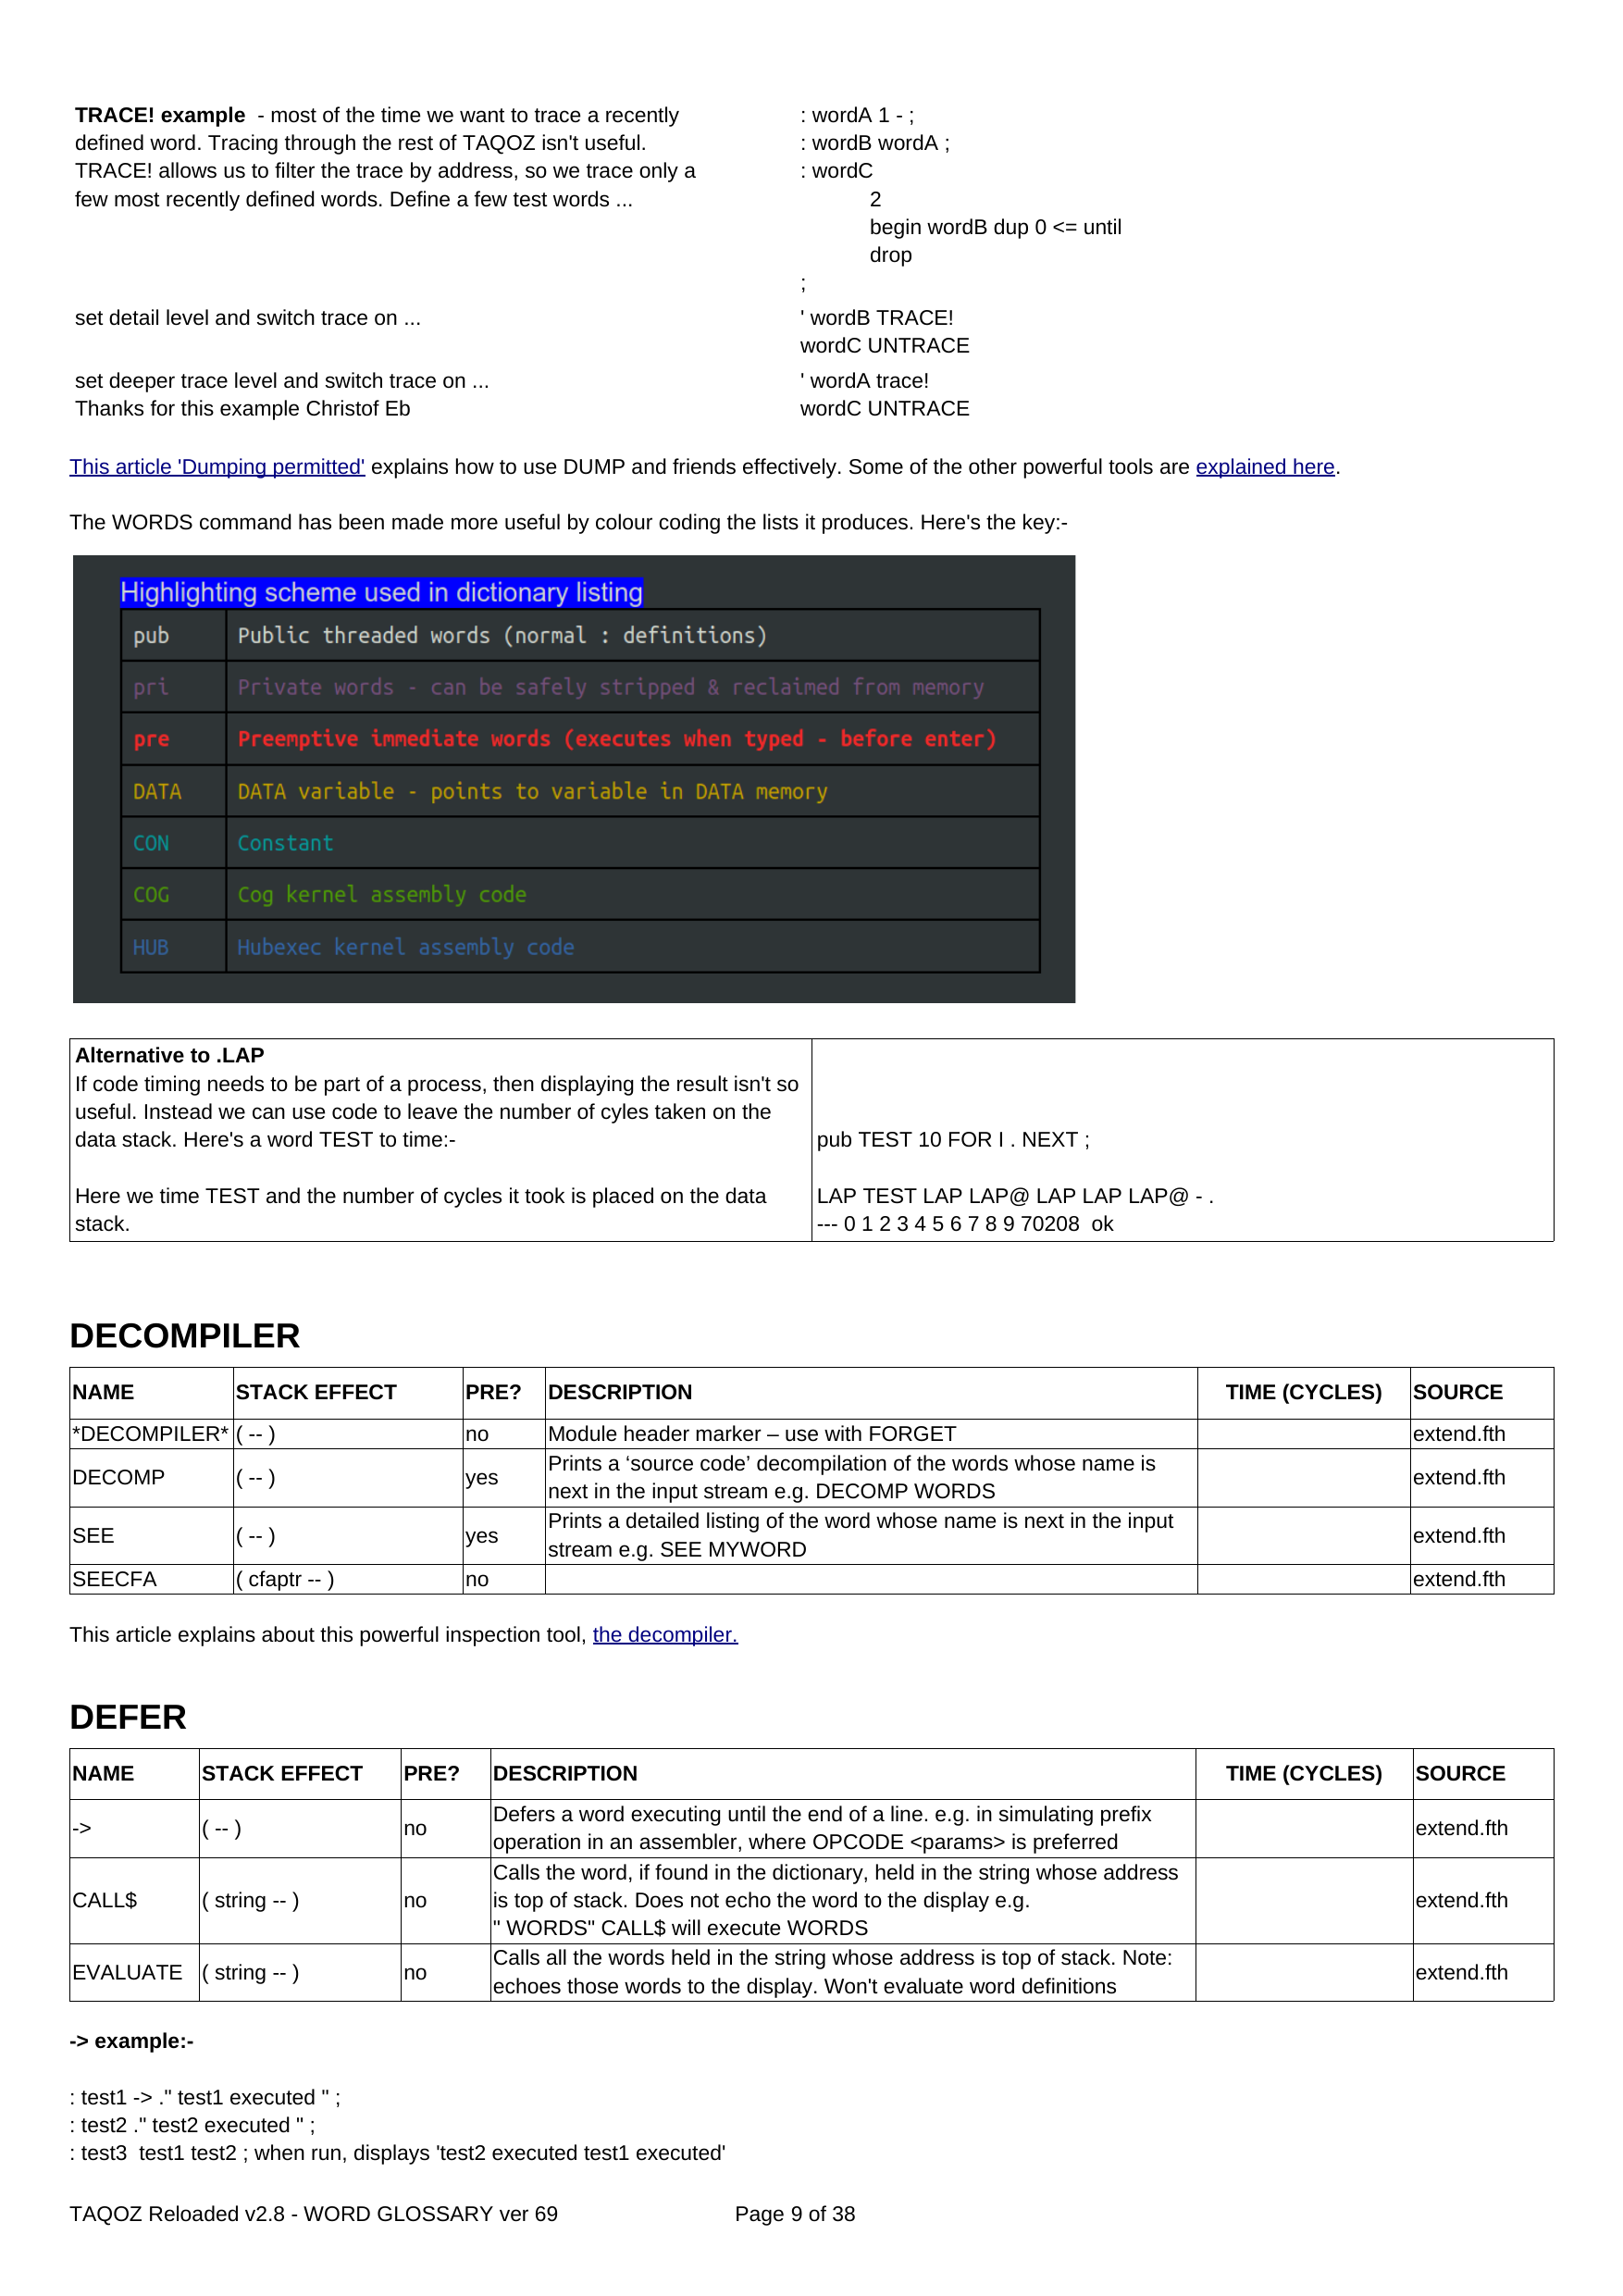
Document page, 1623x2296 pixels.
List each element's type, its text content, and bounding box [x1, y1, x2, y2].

table_cell ( string -- ) [200, 1944, 401, 2001]
table_cell no [464, 1420, 545, 1448]
table_cell [1196, 1858, 1413, 1942]
table_cell ( -- ) [200, 1800, 401, 1857]
table_header SOURCE [1414, 1749, 1554, 1799]
text : test3 test1 test2 ; when run, displays 'test2 executed test1 executed' [69, 2141, 1554, 2165]
table_cell Calls the word, if found in the dictionary, held in the string whose address is top of stack. Does not echo the word to the display e.g. " WORDS" CALL$ will execute WORDS [491, 1858, 1196, 1942]
table_cell extend.fth [1414, 1944, 1554, 2001]
text This article explains about this powerful inspection tool, the decompiler. [69, 1622, 1554, 1646]
table_cell yes [464, 1508, 545, 1564]
table_cell CALL$ [70, 1858, 199, 1942]
table_cell SEECFA [70, 1565, 233, 1594]
table_header STACK EFFECT [200, 1749, 401, 1799]
table_cell SEE [70, 1508, 233, 1564]
table_header SOURCE [1411, 1368, 1554, 1418]
table_header TIME (CYCLES) [1198, 1368, 1410, 1418]
picture [73, 555, 1076, 1003]
table_cell -> [70, 1800, 199, 1857]
text The WORDS command has been made more useful by colour coding the lists it produces. Here's the key:- [69, 510, 1554, 534]
table_cell no [402, 1858, 490, 1942]
subtitle DEFER [69, 1696, 1554, 1736]
text This article 'Dumping permitted' explains how to use DUMP and friends effectively. Some of the other powerful tools are explained here. [69, 454, 1554, 478]
subtitle DECOMPILER [69, 1315, 1554, 1355]
table_header PRE? [402, 1749, 490, 1799]
table_cell [1198, 1565, 1410, 1594]
table_cell ' wordB TRACE! wordC UNTRACE [725, 300, 1554, 363]
text -> example:- [69, 2029, 1554, 2054]
table_cell ( string -- ) [200, 1858, 401, 1942]
table_header PRE? [464, 1368, 545, 1418]
table_cell set deeper trace level and switch trace on ... Thanks for this example Christof Eb [69, 363, 725, 426]
table_cell ' wordA trace! wordC UNTRACE [725, 363, 1554, 426]
text : test1 -> ." test1 executed " ; [69, 2085, 1554, 2109]
table_header DESCRIPTION [491, 1749, 1196, 1799]
table_cell extend.fth [1411, 1420, 1554, 1448]
table_cell extend.fth [1411, 1565, 1554, 1594]
table_cell DECOMP [70, 1449, 233, 1506]
table_cell extend.fth [1411, 1508, 1554, 1564]
table_cell Calls all the words held in the string whose address is top of stack. Note: echoes those words to the display. Won't evaluate word definitions [491, 1944, 1196, 2001]
table_header pub TEST 10 FOR I . NEXT ; LAP TEST LAP LAP@ LAP LAP LAP@ - . --- 0 1 2 3 4 5 6 7 8 9 70208 ok [812, 1039, 1554, 1241]
table_cell Prints a detailed listing of the word whose name is next in the input stream e.g. SEE MYWORD [546, 1508, 1197, 1564]
table_cell yes [464, 1449, 545, 1506]
table_header TRACE! example - most of the time we want to trace a recently defined word. Tracing through the rest of TAQOZ isn't useful. TRACE! allows us to filter the trace by address, so we trace only a few most recently defined words. Define a few test words ... [69, 97, 725, 300]
table_cell Prints a ‘source code’ decompilation of the words whose name is next in the input stream e.g. DECOMP WORDS [546, 1449, 1197, 1506]
table_cell ( -- ) [234, 1508, 463, 1564]
table_cell *DECOMPILER* [70, 1420, 233, 1448]
table_cell [1198, 1508, 1410, 1564]
table_cell ( -- ) [234, 1420, 463, 1448]
table_cell [1198, 1449, 1410, 1506]
table_cell extend.fth [1414, 1800, 1554, 1857]
table_cell extend.fth [1411, 1449, 1554, 1506]
table_header NAME [70, 1368, 233, 1418]
table_cell [1198, 1420, 1410, 1448]
table_cell Defers a word executing until the end of a line. e.g. in simulating prefix operation in an assembler, where OPCODE <params> is preferred [491, 1800, 1196, 1857]
table_cell Module header marker – use with FORGET [546, 1420, 1197, 1448]
table_header : wordA 1 - ; : wordB wordA ; : wordC 2 begin wordB dup 0 <= until drop ; [725, 97, 1554, 300]
text : test2 ." test2 executed " ; [69, 2113, 1554, 2137]
table_cell EVALUATE [70, 1944, 199, 2001]
table_cell set detail level and switch trace on ... [69, 300, 725, 363]
table_cell ( cfaptr -- ) [234, 1565, 463, 1594]
table_cell no [464, 1565, 545, 1594]
table_cell no [402, 1944, 490, 2001]
table_header TIME (CYCLES) [1196, 1749, 1413, 1799]
table_cell extend.fth [1414, 1858, 1554, 1942]
table_cell [1196, 1800, 1413, 1857]
table_cell [1196, 1944, 1413, 2001]
table_header Alternative to .LAP If code timing needs to be part of a process, then displaying the result isn't so useful. Instead we can use code to leave the number of cyles taken on the data stack. Here's a word TEST to time:- Here we time TEST and the number of cycles it took is placed on the data stack. [70, 1039, 811, 1241]
table_cell [546, 1565, 1197, 1594]
table_cell ( -- ) [234, 1449, 463, 1506]
table_header DESCRIPTION [546, 1368, 1197, 1418]
table_cell no [402, 1800, 490, 1857]
table_header NAME [70, 1749, 199, 1799]
table_header STACK EFFECT [234, 1368, 463, 1418]
